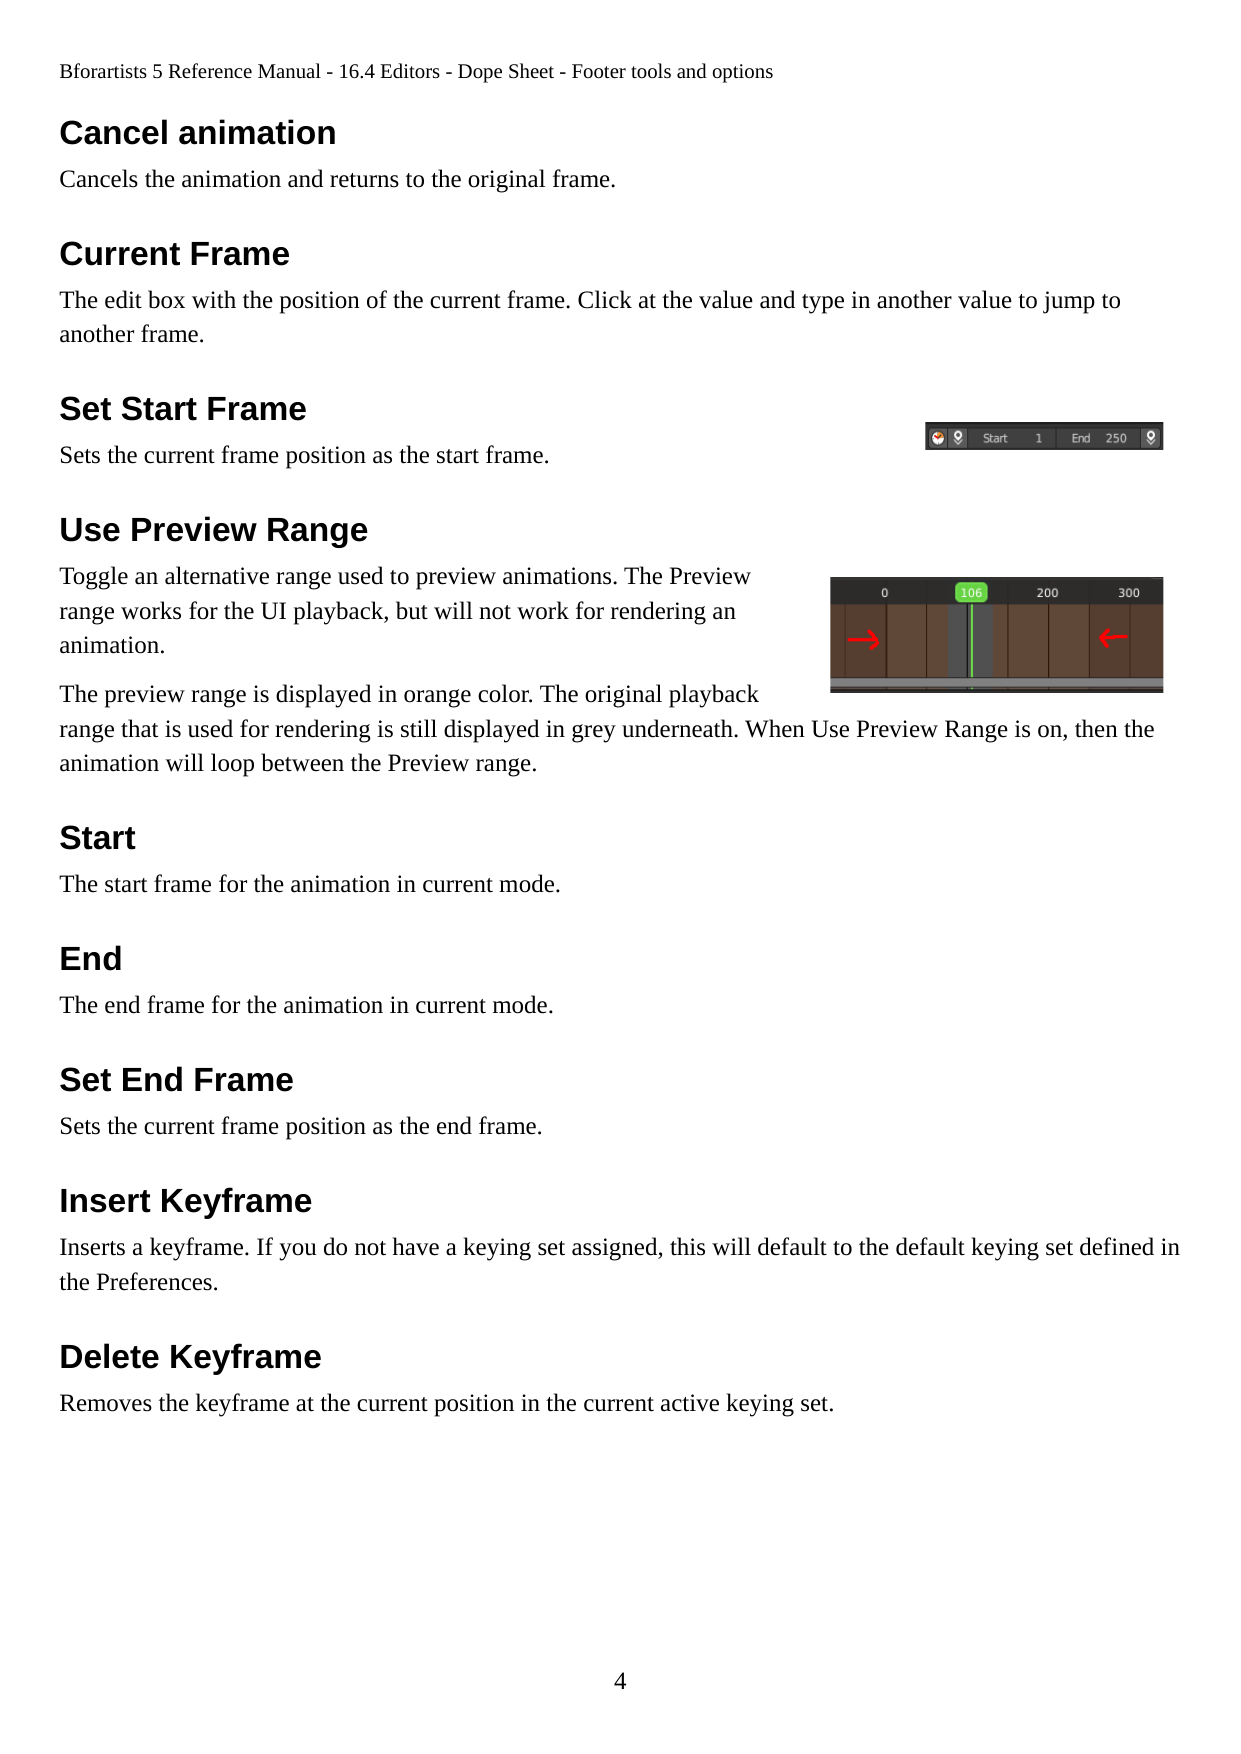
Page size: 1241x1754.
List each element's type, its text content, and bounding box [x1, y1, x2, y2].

subtitle Set Start Frame [59, 389, 1181, 428]
subtitle Delete Keyframe [59, 1337, 1181, 1376]
text The edit box with the position of the current frame. Click at the value and type in another value to jump to another frame. [59, 285, 1181, 348]
text The end frame for the animation in current mode. [59, 990, 1181, 1019]
picture [925, 422, 1164, 450]
subtitle Cancel animation [59, 113, 1181, 151]
text Removes the keyframe at the current position in the current active keying set. [59, 1388, 1181, 1417]
subtitle Insert Keyframe [59, 1181, 1181, 1220]
text Sets the current frame position as the end frame. [59, 1111, 1181, 1140]
text Inserts a keyframe. If you do not have a keying set assigned, this will default to the default keying set defined in the Preferences. [59, 1232, 1181, 1296]
text The start frame for the animation in current mode. [59, 869, 1181, 898]
text Toggle an alternative range used to preview animations. The Preview range works for the UI playback, but will not work for rendering an animation. [59, 561, 1181, 659]
subtitle Set End Frame [59, 1060, 1181, 1099]
text The preview range is displayed in orange color. The original playback range that is used for rendering is still displayed in grey underneath. When Use Preview Range is on, then the animation will loop between the Preview range. [59, 679, 1181, 777]
subtitle Start [59, 818, 1181, 857]
picture [830, 577, 1164, 693]
text Cancels the animation and returns to the original frame. [59, 164, 1181, 192]
subtitle Use Preview Range [59, 510, 1181, 549]
subtitle Current Frame [59, 234, 1181, 272]
text Sets the current frame position as the start frame. [59, 440, 1181, 469]
subtitle End [59, 939, 1181, 978]
